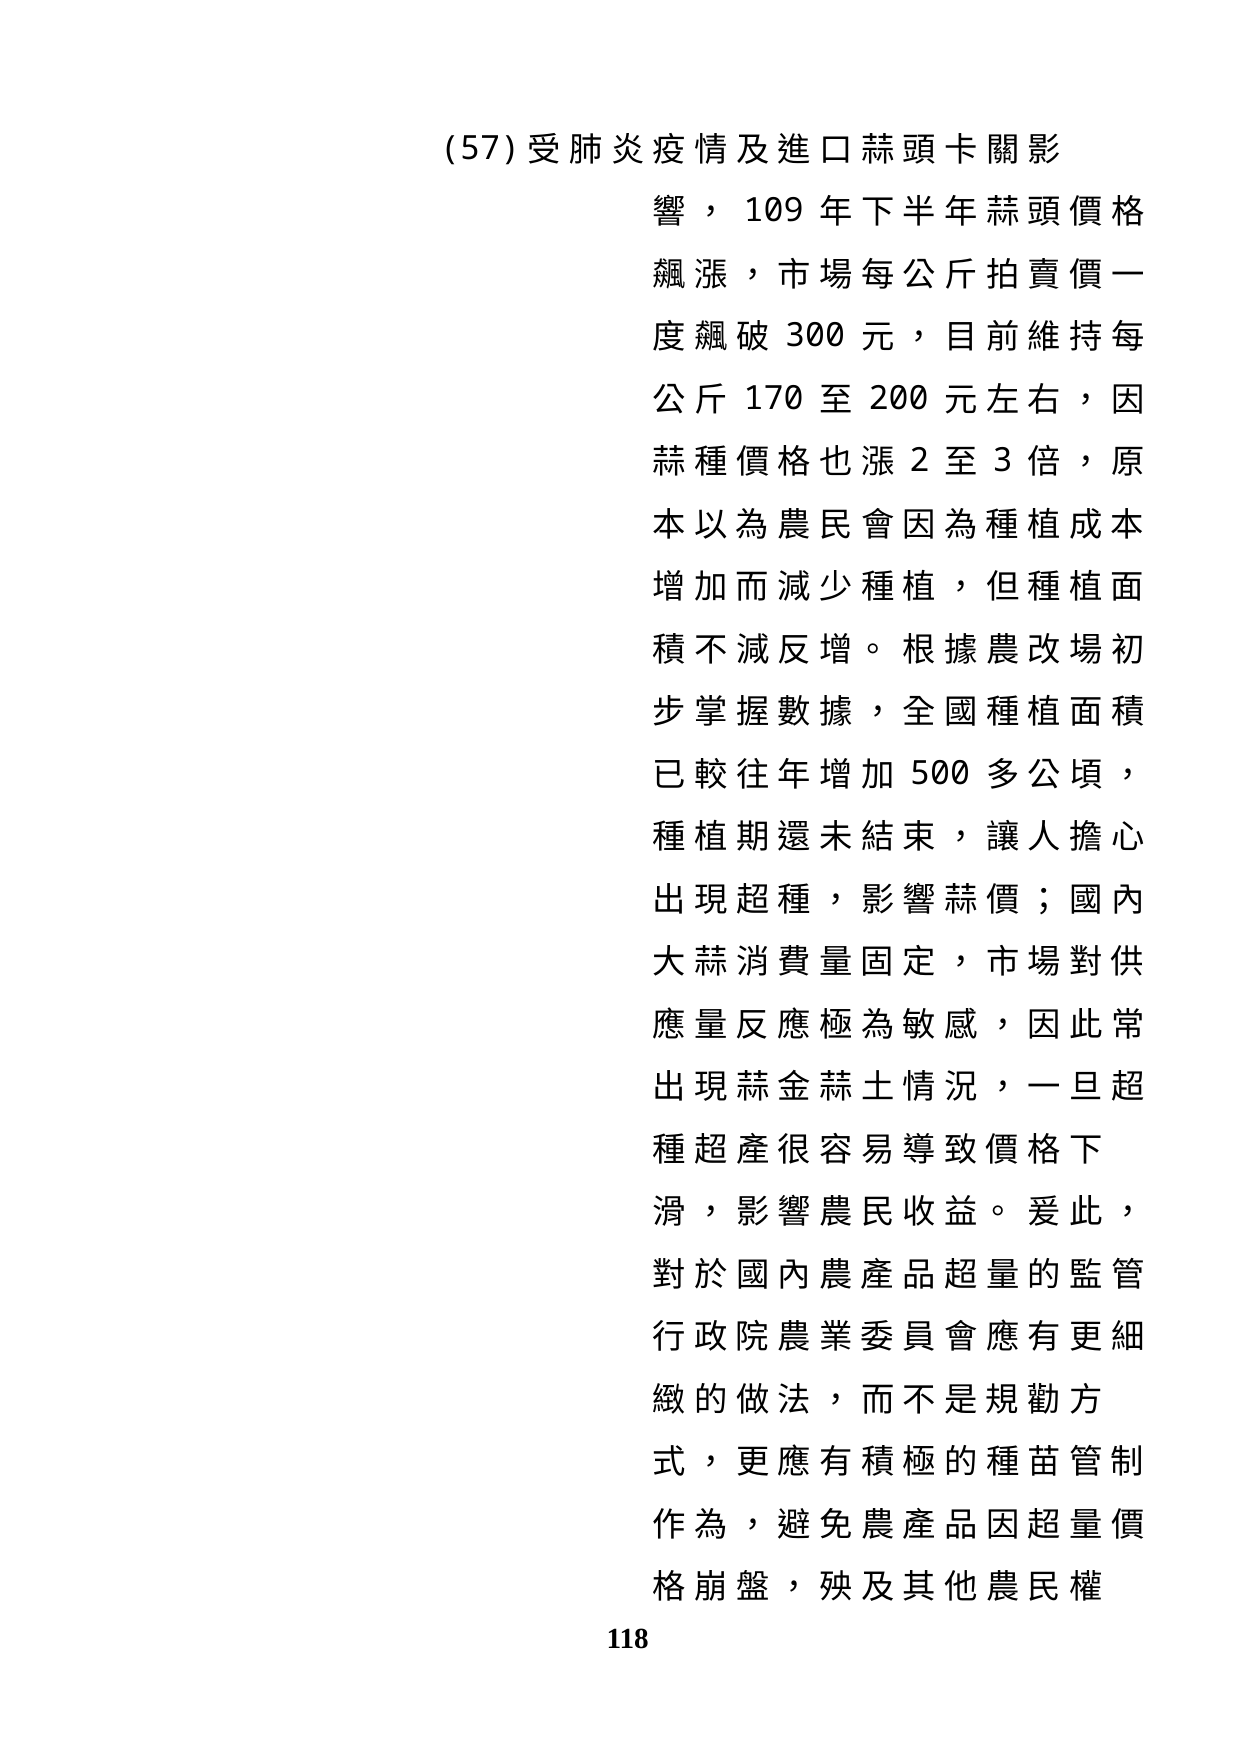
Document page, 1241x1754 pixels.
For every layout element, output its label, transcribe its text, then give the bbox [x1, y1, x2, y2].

list 受肺炎疫情及進口蒜頭卡關影響，109年下半年蒜頭價格飆漲，市場每公斤拍賣價一度飆破300元，目前維持每公斤170至200元左右，因蒜種價格也漲2至3倍，原本以為農民會因為種植成本增加而減少種植，但種植面積不減反增。根據農改場初步掌握數據，全國種植面積已較往年增加500多公頃，種植期還未結束，讓人擔心出現超種，影響蒜價；國內大蒜消費量固定，市場對供應量反應極為敏感，因此常出現蒜金蒜土情況，一旦超種超產很容易導致價格下滑，影響農民收益。爰此，對於國內農產品超量的監管行政院農業委員會應有更細緻的做法，而不是規勸方式，更應有積極的種苗管制作為，避免農產品因超量價格崩盤，殃及其他農民權 [430, 105, 1148, 1605]
